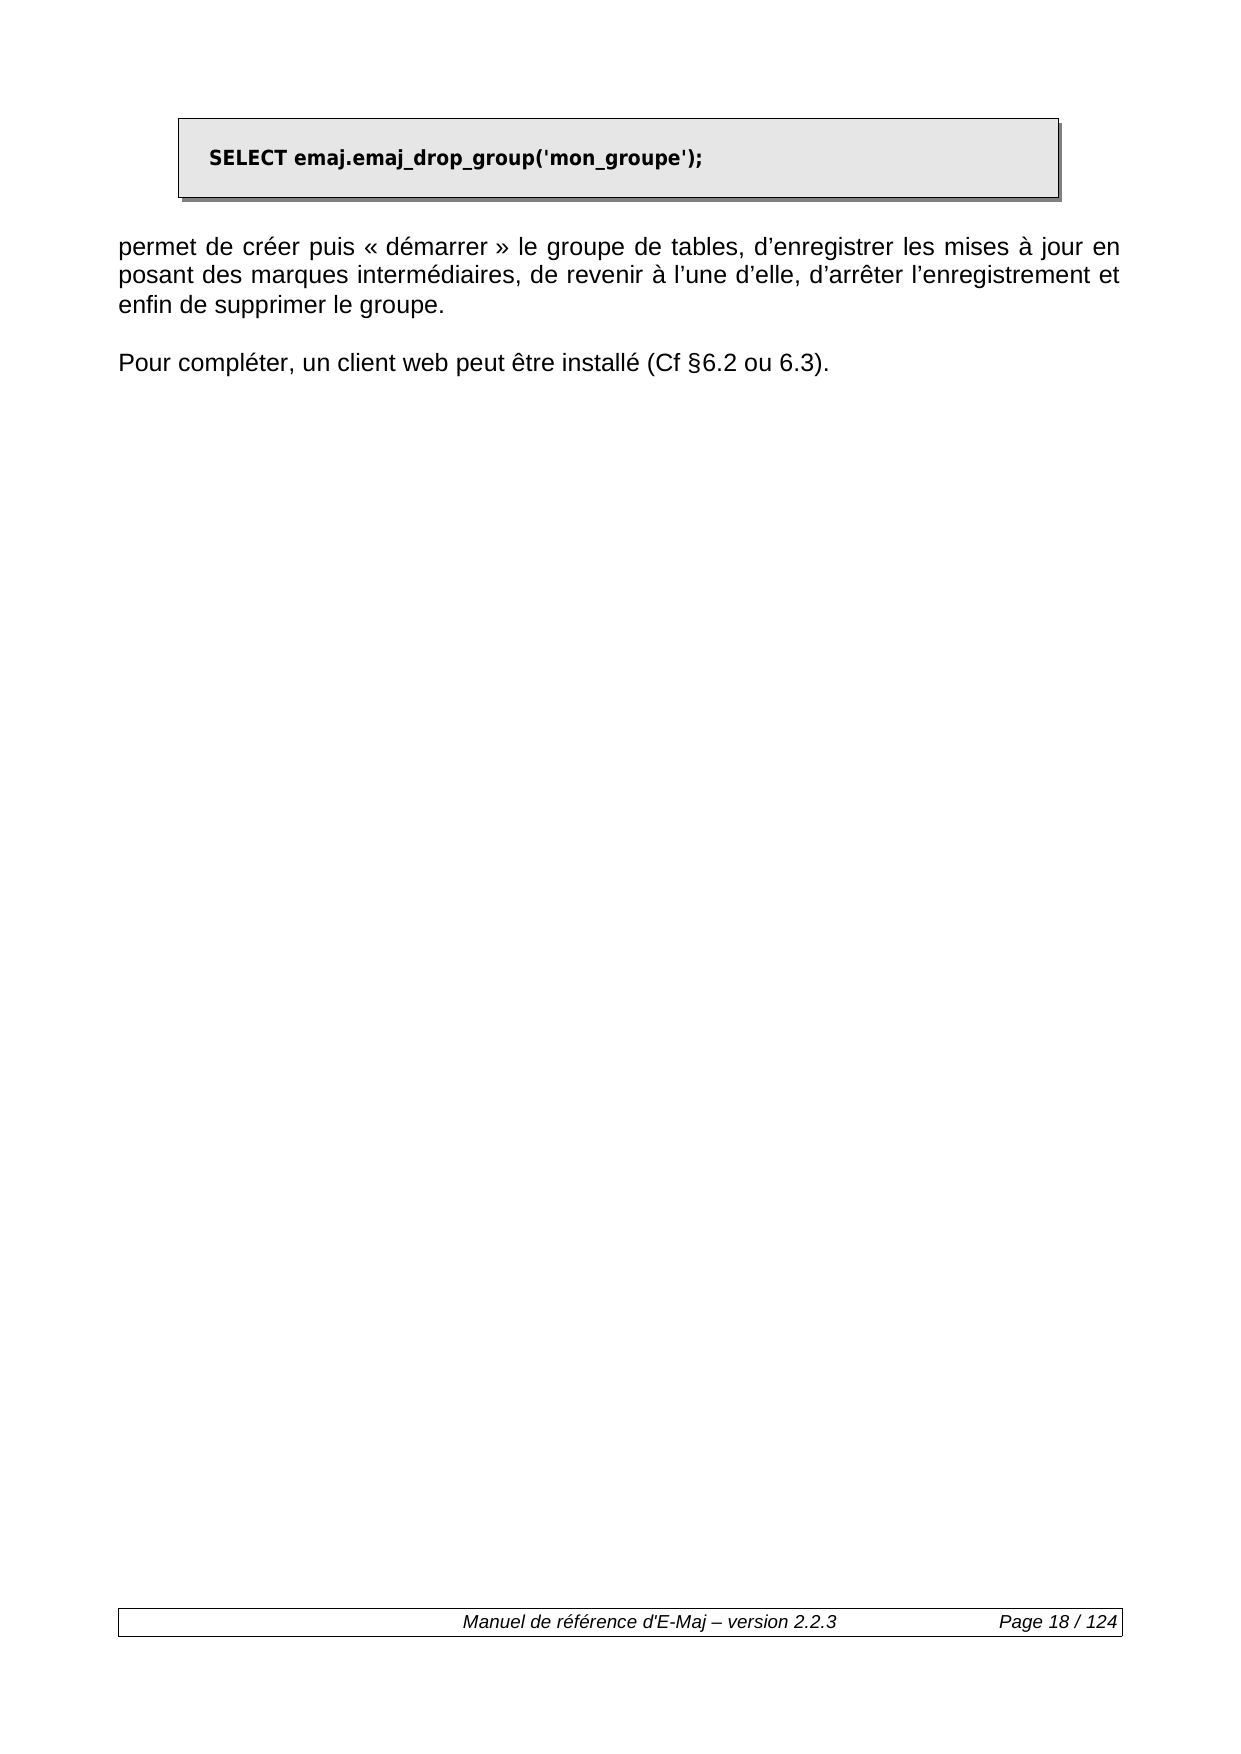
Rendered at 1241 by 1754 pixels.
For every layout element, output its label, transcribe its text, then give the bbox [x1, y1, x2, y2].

text permet de créer puis « démarrer » le groupe de tables, d’enregistrer les mises à jour en posant des marques intermédiaires, de revenir à l’une d’elle, d’arrêter l’enregistrement et enfin de supprimer le groupe. [118, 231, 1122, 318]
text Pour compléter, un client web peut être installé (Cf §6.2 ou 6.3). [118, 348, 1122, 377]
text SELECT emaj.emaj_drop_group('mon_groupe'); [179, 143, 1058, 167]
